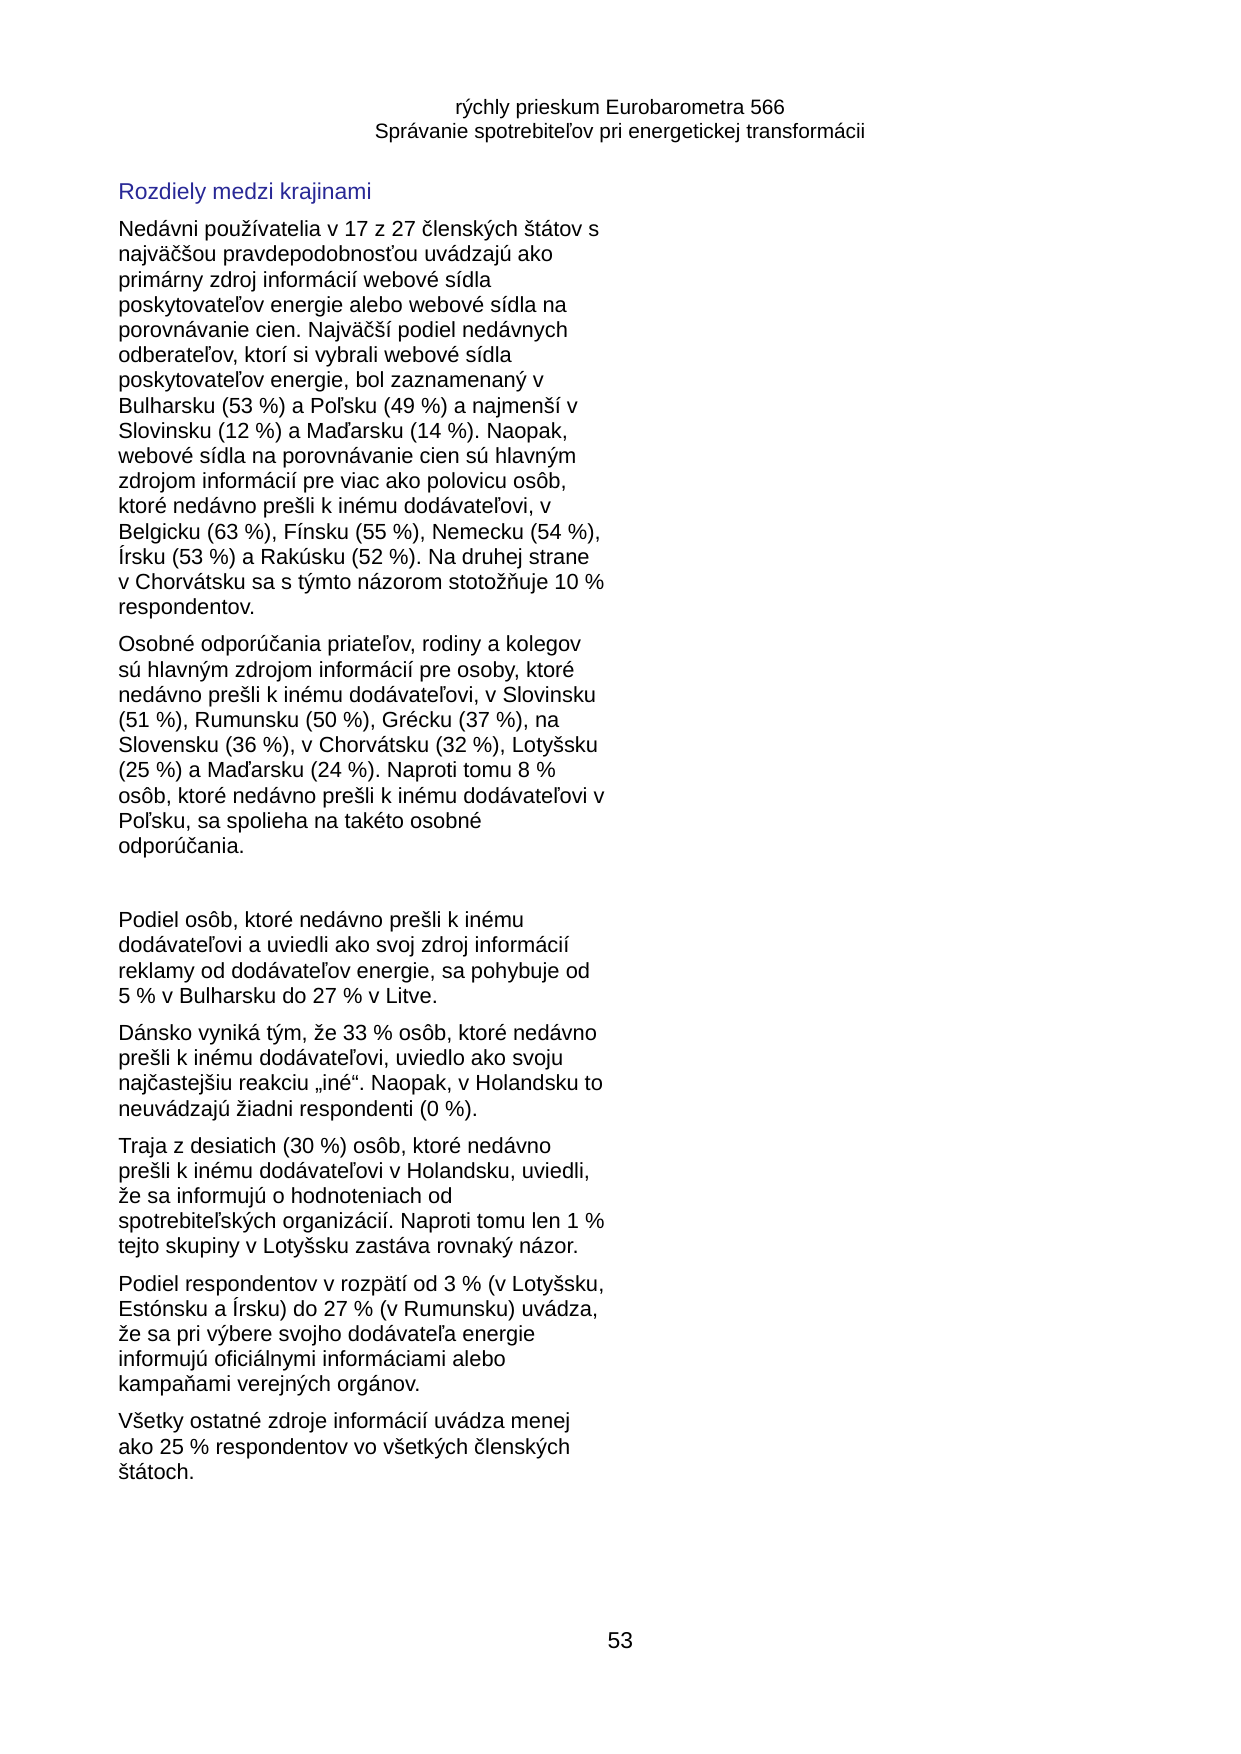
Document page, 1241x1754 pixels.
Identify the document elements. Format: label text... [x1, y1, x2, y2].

text Traja z desiatich (30 %) osôb, ktoré nedávno prešli k inému dodávateľovi v Holandsku, uviedli, že sa informujú o hodnoteniach od spotrebiteľských organizácií. Naproti tomu len 1 % tejto skupiny v Lotyšsku zastáva rovnaký názor. [118, 1132, 605, 1258]
text Podiel osôb, ktoré nedávno prešli k inému dodávateľovi a uviedli ako svoj zdroj informácií reklamy od dodávateľov energie, sa pohybuje od 5 % v Bulharsku do 27 % v Litve. [118, 907, 605, 1008]
text Podiel respondentov v rozpätí od 3 % (v Lotyšsku, Estónsku a Írsku) do 27 % (v Rumunsku) uvádza, že sa pri výbere svojho dodávateľa energie informujú oficiálnymi informáciami alebo kampaňami verejných orgánov. [118, 1270, 605, 1396]
text Dánsko vyniká tým, že 33 % osôb, ktoré nedávno prešli k inému dodávateľovi, uviedlo ako svoju najčastejšiu reakciu „iné“. Naopak, v Holandsku to neuvádzajú žiadni respondenti (0 %). [118, 1020, 605, 1121]
text Rozdiely medzi krajinami [118, 178, 605, 204]
text Osobné odporúčania priateľov, rodiny a kolegov sú hlavným zdrojom informácií pre osoby, ktoré nedávno prešli k inému dodávateľovi, v Slovinsku (51 %), Rumunsku (50 %), Grécku (37 %), na Slovensku (36 %), v Chorvátsku (32 %), Lotyšsku (25 %) a Maďarsku (24 %). Naproti tomu 8 % osôb, ktoré nedávno prešli k inému dodávateľovi v Poľsku, sa spolieha na takéto osobné odporúčania. [118, 631, 605, 858]
text Nedávni používatelia v 17 z 27 členských štátov s najväčšou pravdepodobnosťou uvádzajú ako primárny zdroj informácií webové sídla poskytovateľov energie alebo webové sídla na porovnávanie cien. Najväčší podiel nedávnych odberateľov, ktorí si vybrali webové sídla poskytovateľov energie, bol zaznamenaný v Bulharsku (53 %) a Poľsku (49 %) a najmenší v Slovinsku (12 %) a Maďarsku (14 %). Naopak, webové sídla na porovnávanie cien sú hlavným zdrojom informácií pre viac ako polovicu osôb, ktoré nedávno prešli k inému dodávateľovi, v Belgicku (63 %), Fínsku (55 %), Nemecku (54 %), Írsku (53 %) a Rakúsku (52 %). Na druhej strane v Chorvátsku sa s týmto názorom stotožňuje 10 % respondentov. [118, 216, 605, 619]
text Všetky ostatné zdroje informácií uvádza menej ako 25 % respondentov vo všetkých členských štátoch. [118, 1408, 605, 1484]
